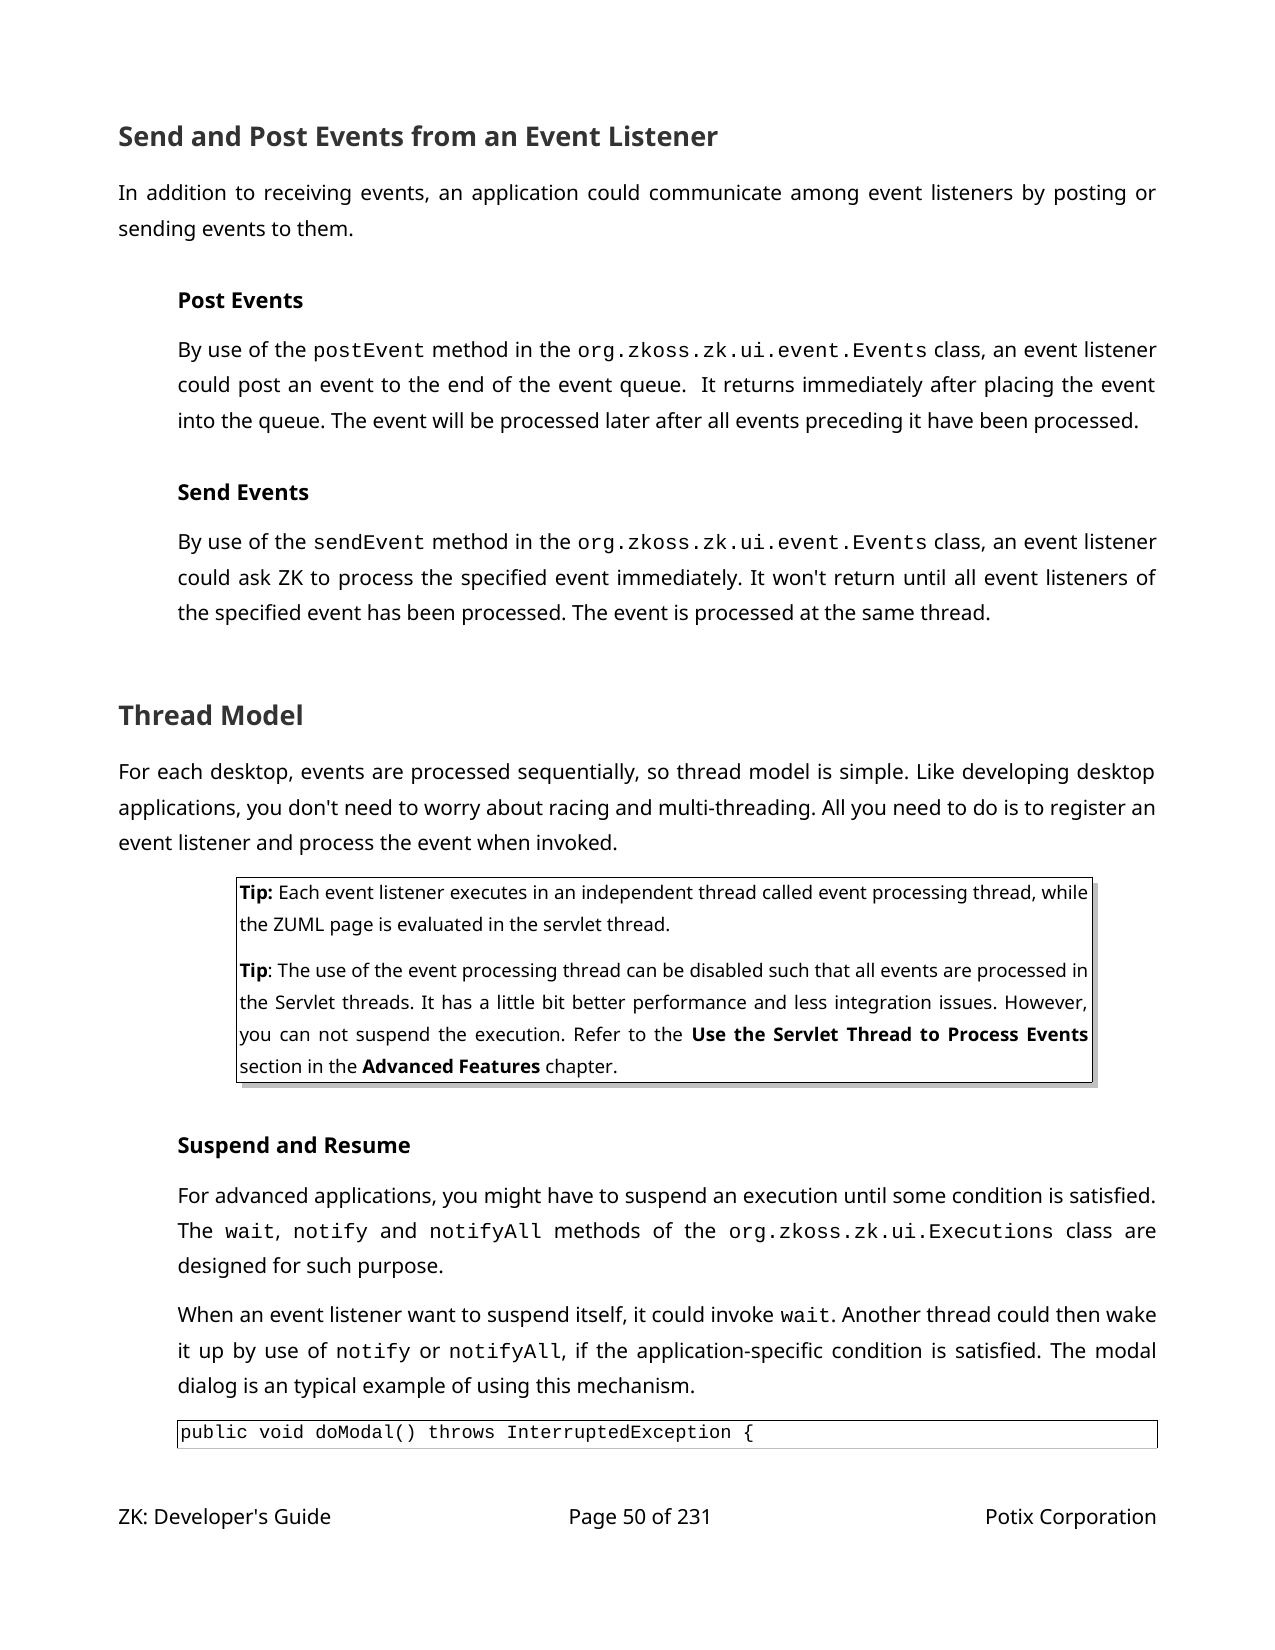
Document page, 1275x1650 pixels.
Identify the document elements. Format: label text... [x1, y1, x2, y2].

subtitle Send Events [177, 477, 1157, 507]
text public void doModal() throws InterruptedException { [178, 1421, 1157, 1448]
text In addition to receiving events, an application could communicate among event listeners by posting or sending events to them. [118, 178, 1157, 242]
text For advanced applications, you might have to suspend an execution until some condition is satisfied. The wait, notify and notifyAll methods of the org.zkoss.zk.ui.Executions class are designed for such purpose. [177, 1181, 1157, 1280]
text For each desktop, events are processed sequentially, so thread model is simple. Like developing desktop applications, you don't need to worry about racing and multi-threading. All you need to do is to register an event listener and process the event when invoked. [118, 757, 1157, 856]
text Tip: Each event listener executes in an independent thread called event processing thread, while the ZUML page is evaluated in the servlet thread. [237, 878, 1092, 937]
text When an event listener want to suspend itself, it could invoke wait. Another thread could then wake it up by use of notify or notifyAll, if the application-specific condition is satisfied. The modal dialog is an typical example of using this mechanism. [177, 1301, 1157, 1400]
text By use of the sendEvent method in the org.zkoss.zk.ui.event.Events class, an event listener could ask ZK to process the specified event immediately. It won't return until all event listeners of the specified event has been processed. The event is processed at the same thread. [177, 527, 1157, 626]
subtitle Send and Post Events from an Event Listener [118, 118, 1157, 155]
text By use of the postEvent method in the org.zkoss.zk.ui.event.Events class, an event listener could post an event to the end of the event queue. It returns immediately after placing the event into the queue. The event will be processed later after all events preceding it have been processed. [177, 335, 1157, 434]
subtitle Post Events [177, 284, 1157, 314]
subtitle Suspend and Resume [177, 1130, 1157, 1160]
text Tip: The use of the event processing thread can be disabled such that all events are processed in the Servlet threads. It has a little bit better performance and less integration issues. However, you can not suspend the execution. Refer to the Use the Servlet Thread to Process Events section in the Advanced Features chapter. [237, 955, 1092, 1082]
subtitle Thread Model [118, 697, 1157, 734]
